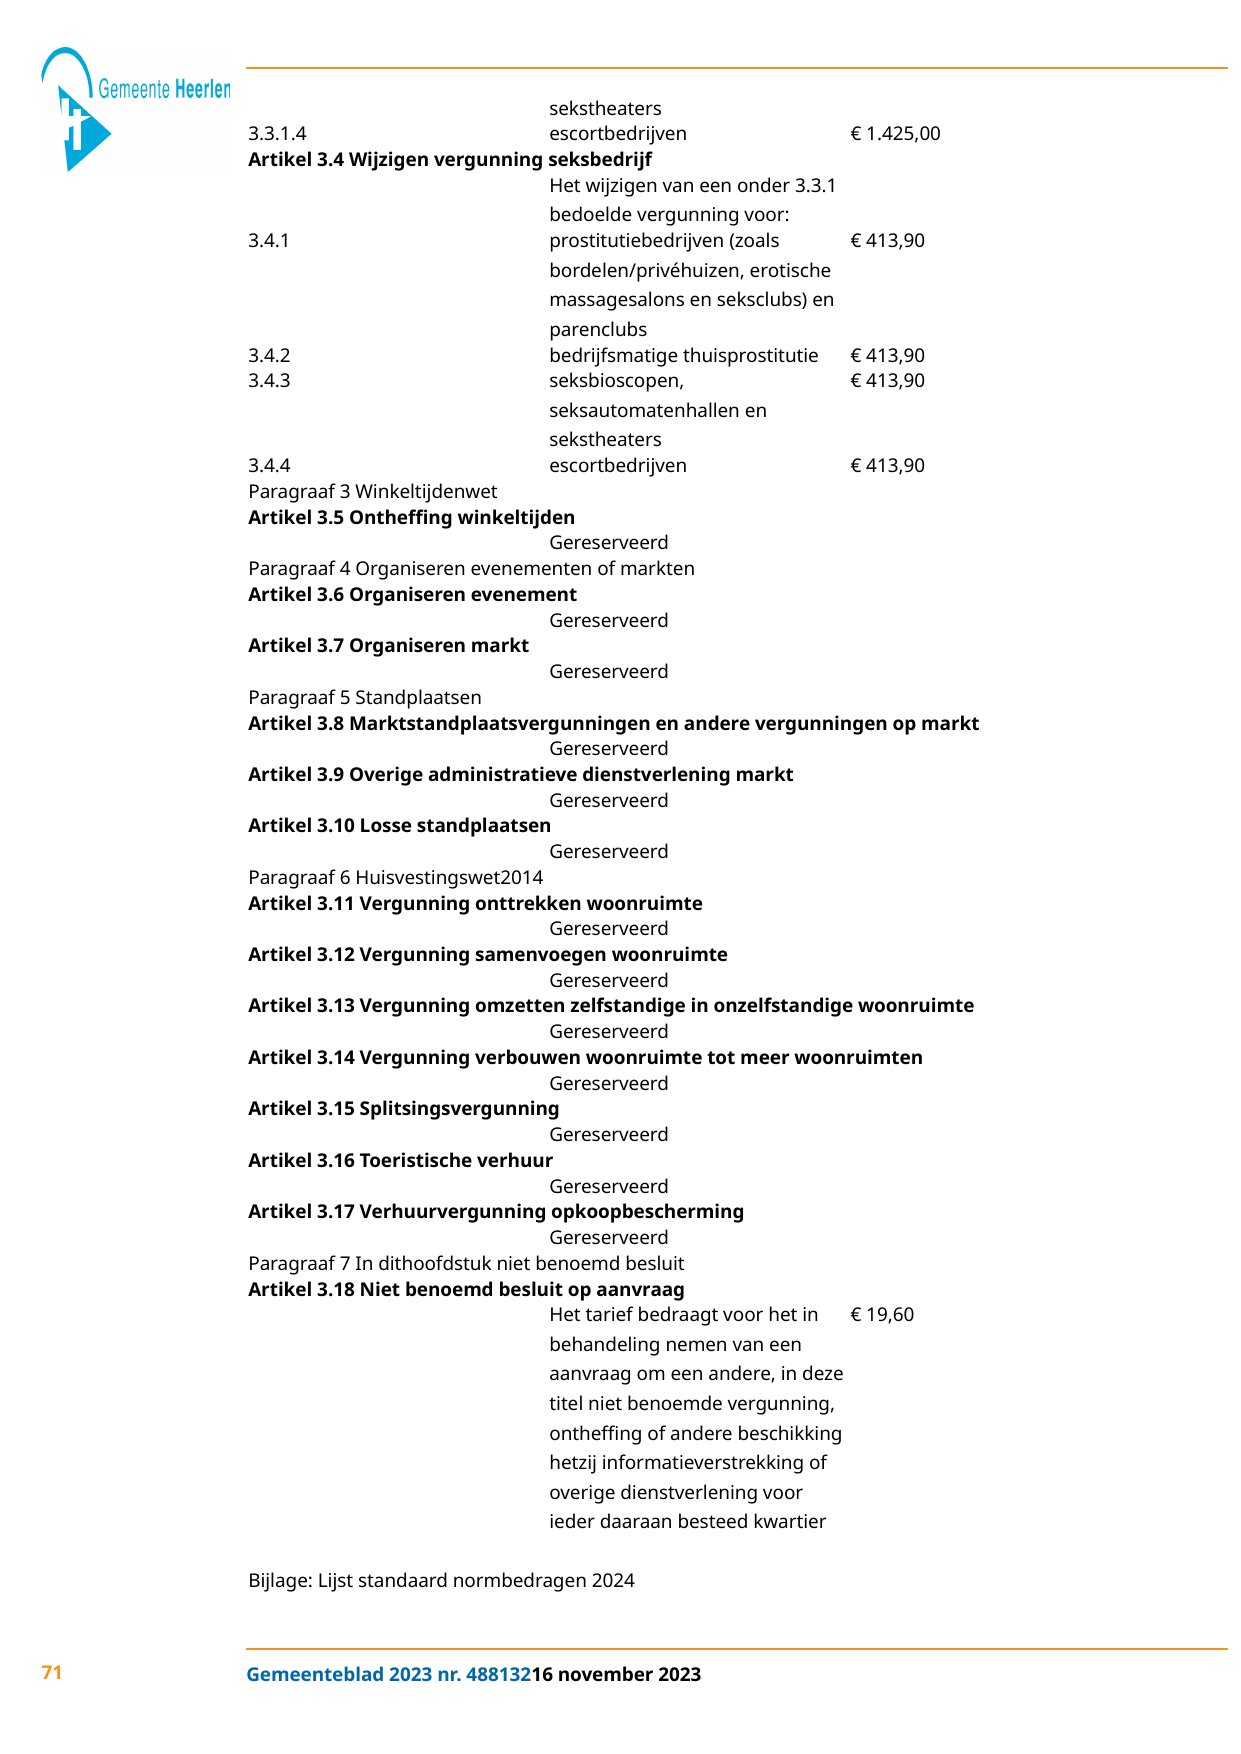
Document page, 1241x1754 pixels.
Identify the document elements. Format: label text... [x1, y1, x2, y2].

table_cell Gereserveerd [549, 658, 850, 684]
table_cell Artikel 3.9 Overige administratieve dienstverlening markt [248, 761, 1152, 787]
table_cell Gereserveerd [549, 916, 850, 941]
table_cell [248, 1173, 549, 1198]
table_cell [248, 607, 549, 632]
table_cell Artikel 3.11 Vergunning onttrekken woonruimte [248, 890, 1152, 916]
table_cell Artikel 3.6 Organiseren evenement [248, 581, 1152, 607]
table_cell [248, 967, 549, 993]
table_cell € 1.425,00 [850, 121, 1152, 146]
table_cell [248, 787, 549, 813]
table_cell sekstheaters [549, 95, 850, 121]
table_cell 3.4.2 [248, 342, 549, 367]
table_cell Gereserveerd [549, 1173, 850, 1198]
table_cell € 413,90 [850, 342, 1152, 367]
table_cell [850, 967, 1152, 993]
table_cell [850, 735, 1152, 761]
table_cell [248, 838, 549, 864]
table_cell [850, 1019, 1152, 1044]
table_cell seksbioscopen, seksautomatenhallen en sekstheaters [549, 368, 850, 452]
table_cell [850, 787, 1152, 813]
table_cell € 413,90 [850, 227, 1152, 342]
table_cell [850, 838, 1152, 864]
table_cell [850, 1173, 1152, 1198]
table_cell escortbedrijven [549, 121, 850, 146]
table_cell [248, 1224, 549, 1250]
table_cell Gereserveerd [549, 838, 850, 864]
picture [41, 47, 231, 172]
table_cell Paragraaf 7 In dithoofdstuk niet benoemd besluit [248, 1250, 1152, 1276]
table_cell Paragraaf 4 Organiseren evenementen of markten [248, 555, 1152, 581]
table_cell Gereserveerd [549, 1019, 850, 1044]
table_cell Paragraaf 6 Huisvestingswet2014 [248, 864, 1152, 890]
table_cell Artikel 3.13 Vergunning omzetten zelfstandige in onzelfstandige woonruimte [248, 993, 1152, 1018]
table_cell [248, 172, 549, 227]
table_cell Paragraaf 3 Winkeltijdenwet [248, 478, 1152, 504]
table_cell Gereserveerd [549, 1070, 850, 1096]
table_cell Artikel 3.15 Splitsingsvergunning [248, 1096, 1152, 1121]
table_cell Gereserveerd [549, 1121, 850, 1147]
table_cell Paragraaf 5 Standplaatsen [248, 684, 1152, 710]
table_cell [850, 1224, 1152, 1250]
table_cell [850, 530, 1152, 555]
table_cell Het wijzigen van een onder 3.3.1 bedoelde vergunning voor: [549, 172, 850, 227]
table_cell [248, 95, 549, 121]
table_cell [248, 658, 549, 684]
table_cell € 413,90 [850, 368, 1152, 452]
table_cell Gereserveerd [549, 530, 850, 555]
table_cell Artikel 3.12 Vergunning samenvoegen woonruimte [248, 941, 1152, 967]
table_cell [850, 95, 1152, 121]
table_cell Artikel 3.4 Wijzigen vergunning seksbedrijf [248, 146, 1152, 172]
table_cell [248, 1121, 549, 1147]
table_cell bedrijfsmatige thuisprostitutie [549, 342, 850, 367]
table_cell [248, 1301, 549, 1534]
table_cell Artikel 3.7 Organiseren markt [248, 633, 1152, 658]
table_cell 3.4.3 [248, 368, 549, 452]
table_cell [248, 1070, 549, 1096]
table_cell € 413,90 [850, 453, 1152, 478]
table_cell 3.4.4 [248, 453, 549, 478]
table_cell Gereserveerd [549, 787, 850, 813]
table_cell [850, 607, 1152, 632]
table_cell Artikel 3.10 Losse standplaatsen [248, 813, 1152, 838]
table_cell [850, 916, 1152, 941]
table_cell [248, 530, 549, 555]
table_cell Artikel 3.16 Toeristische verhuur [248, 1147, 1152, 1173]
table_cell Gereserveerd [549, 967, 850, 993]
table_cell prostitutiebedrijven (zoals bordelen/privéhuizen, erotische massagesalons en seksclubs) en parenclubs [549, 227, 850, 342]
table_cell [850, 1121, 1152, 1147]
table_cell Artikel 3.14 Vergunning verbouwen woonruimte tot meer woonruimten [248, 1044, 1152, 1070]
text Bijlage: Lijst standaard normbedragen 2024 [248, 1567, 1152, 1593]
table_cell [850, 658, 1152, 684]
table_cell [248, 1019, 549, 1044]
table_cell Artikel 3.5 Ontheffing winkeltijden [248, 504, 1152, 529]
table_cell Artikel 3.8 Marktstandplaatsvergunningen en andere vergunningen op markt [248, 710, 1152, 735]
table_cell Gereserveerd [549, 607, 850, 632]
table_cell 3.4.1 [248, 227, 549, 342]
table_cell [248, 916, 549, 941]
table_cell escortbedrijven [549, 453, 850, 478]
table_cell Artikel 3.17 Verhuurvergunning opkoopbescherming [248, 1199, 1152, 1224]
table_cell € 19,60 [850, 1301, 1152, 1534]
table_cell Het tarief bedraagt voor het in behandeling nemen van een aanvraag om een andere, in deze titel niet benoemde vergunning, ontheffing of andere beschikking hetzij informatieverstrekking of overige dienstverlening voor ieder daaraan besteed kwartier [549, 1301, 850, 1534]
table_cell Gereserveerd [549, 1224, 850, 1250]
table_cell [248, 735, 549, 761]
table_cell 3.3.1.4 [248, 121, 549, 146]
table_cell [850, 1070, 1152, 1096]
picture [41, 47, 59, 70]
table_cell Gereserveerd [549, 735, 850, 761]
table_cell [850, 172, 1152, 227]
table_cell Artikel 3.18 Niet benoemd besluit op aanvraag [248, 1276, 1152, 1301]
